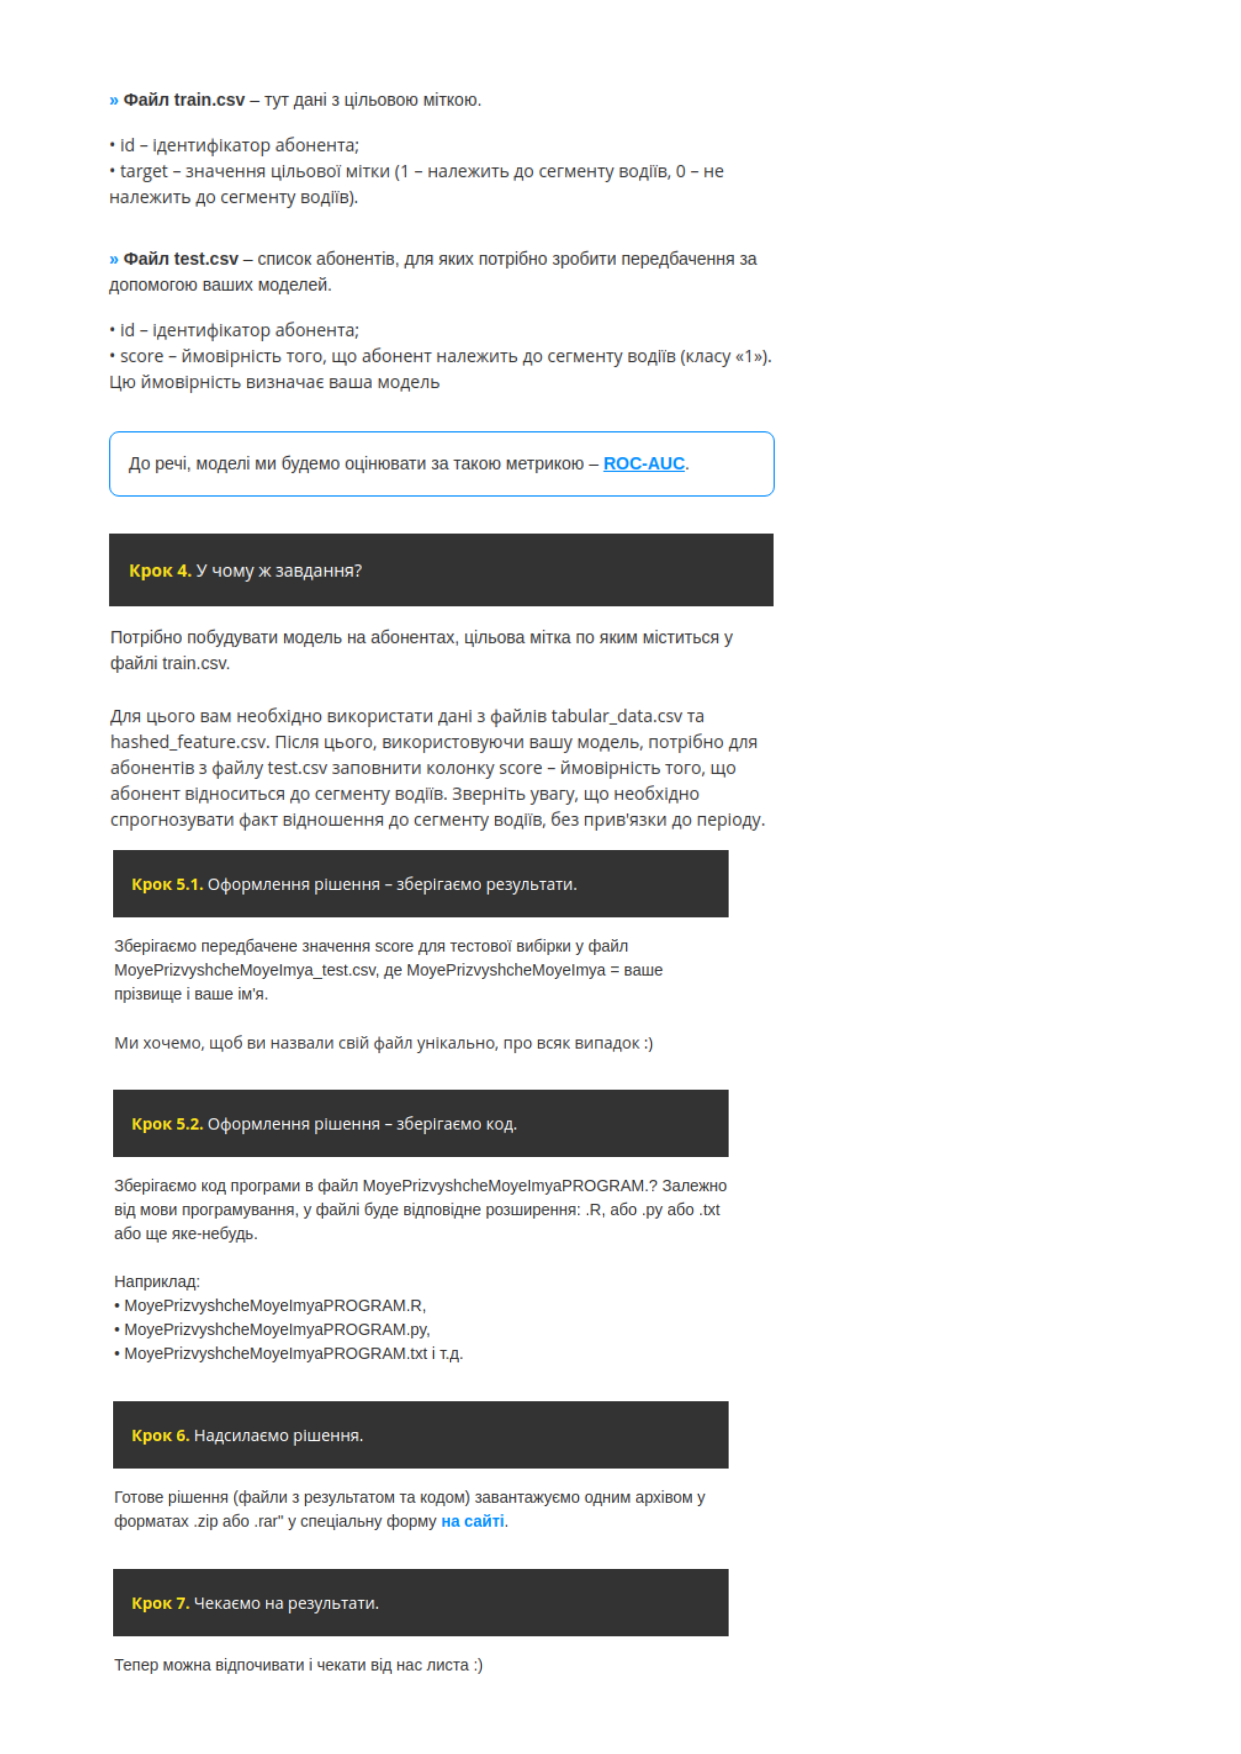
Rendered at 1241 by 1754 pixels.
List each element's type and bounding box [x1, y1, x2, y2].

picture [87, 80, 786, 1690]
